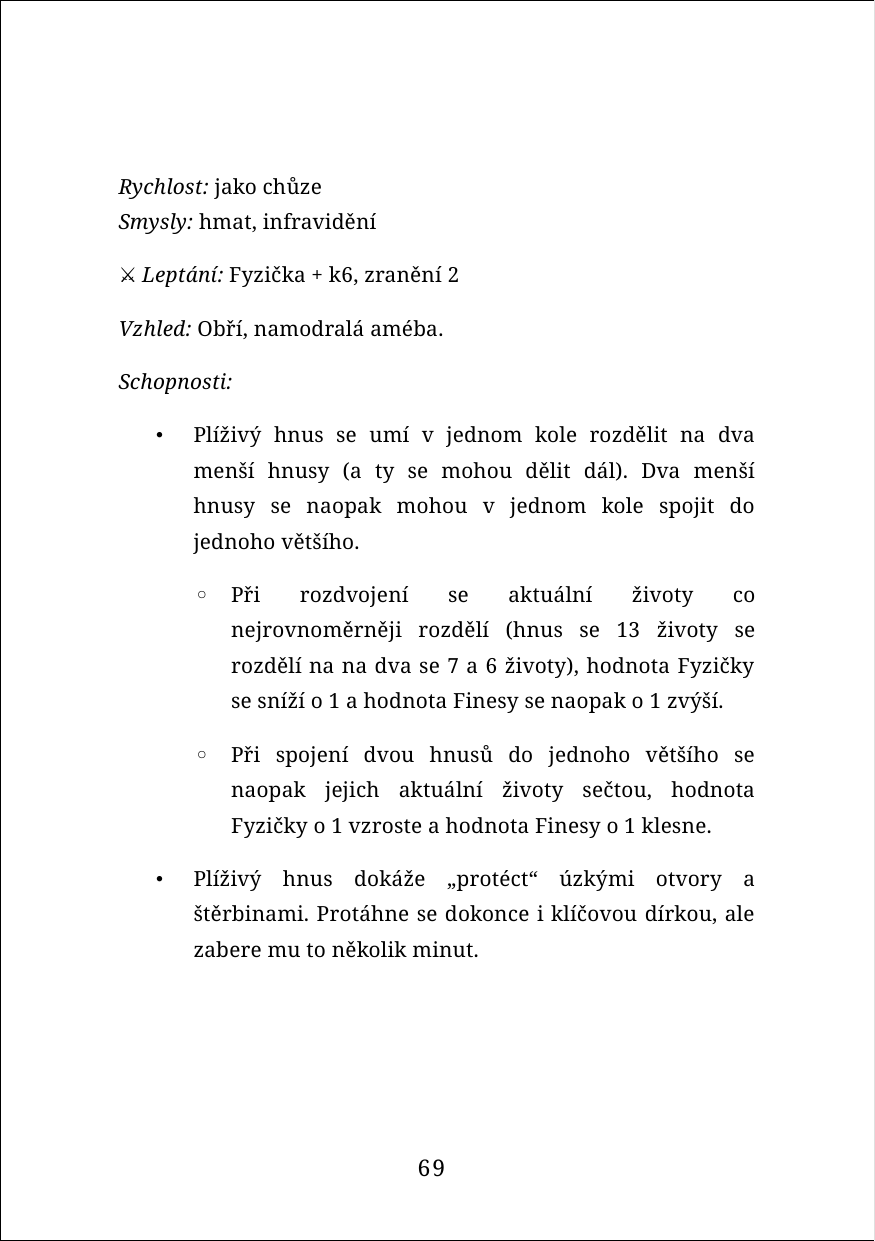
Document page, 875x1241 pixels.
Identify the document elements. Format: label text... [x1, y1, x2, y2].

text Rychlost: jako chůze [118, 172, 756, 200]
list Plíživý hnus se umí v jednom kole rozdělit na dva menší hnusy (a ty se mohou dělit dál). Dva menší hnusy se naopak mohou v jednom kole spojit do jednoho většího. [156, 420, 756, 555]
list Při rozdvojení se aktuální životy co nejrovnoměrněji rozdělí (hnus se 13 životy se rozdělí na na dva se 7 a 6 životy), hodnota Fyzičky se sníží o 1 a hodnota Finesy se naopak o 1 zvýší. [193, 580, 756, 715]
text Vzhled: Obří, namodralá améba. [118, 314, 756, 342]
text Schopnosti: [118, 367, 756, 395]
list Plíživý hnus dokáže „protéct“ úzkými otvory a štěrbinami. Protáhne se dokonce i klíčovou dírkou, ale zabere mu to několik minut. [156, 864, 756, 963]
text ⚔ Leptání: Fyzička + k6, zranění 2 [118, 261, 756, 289]
list Při spojení dvou hnusů do jednoho většího se naopak jejich aktuální životy sečtou, hodnota Fyzičky o 1 vzroste a hodnota Finesy o 1 klesne. [193, 740, 756, 839]
text Smysly: hmat, infravidění [118, 207, 756, 236]
